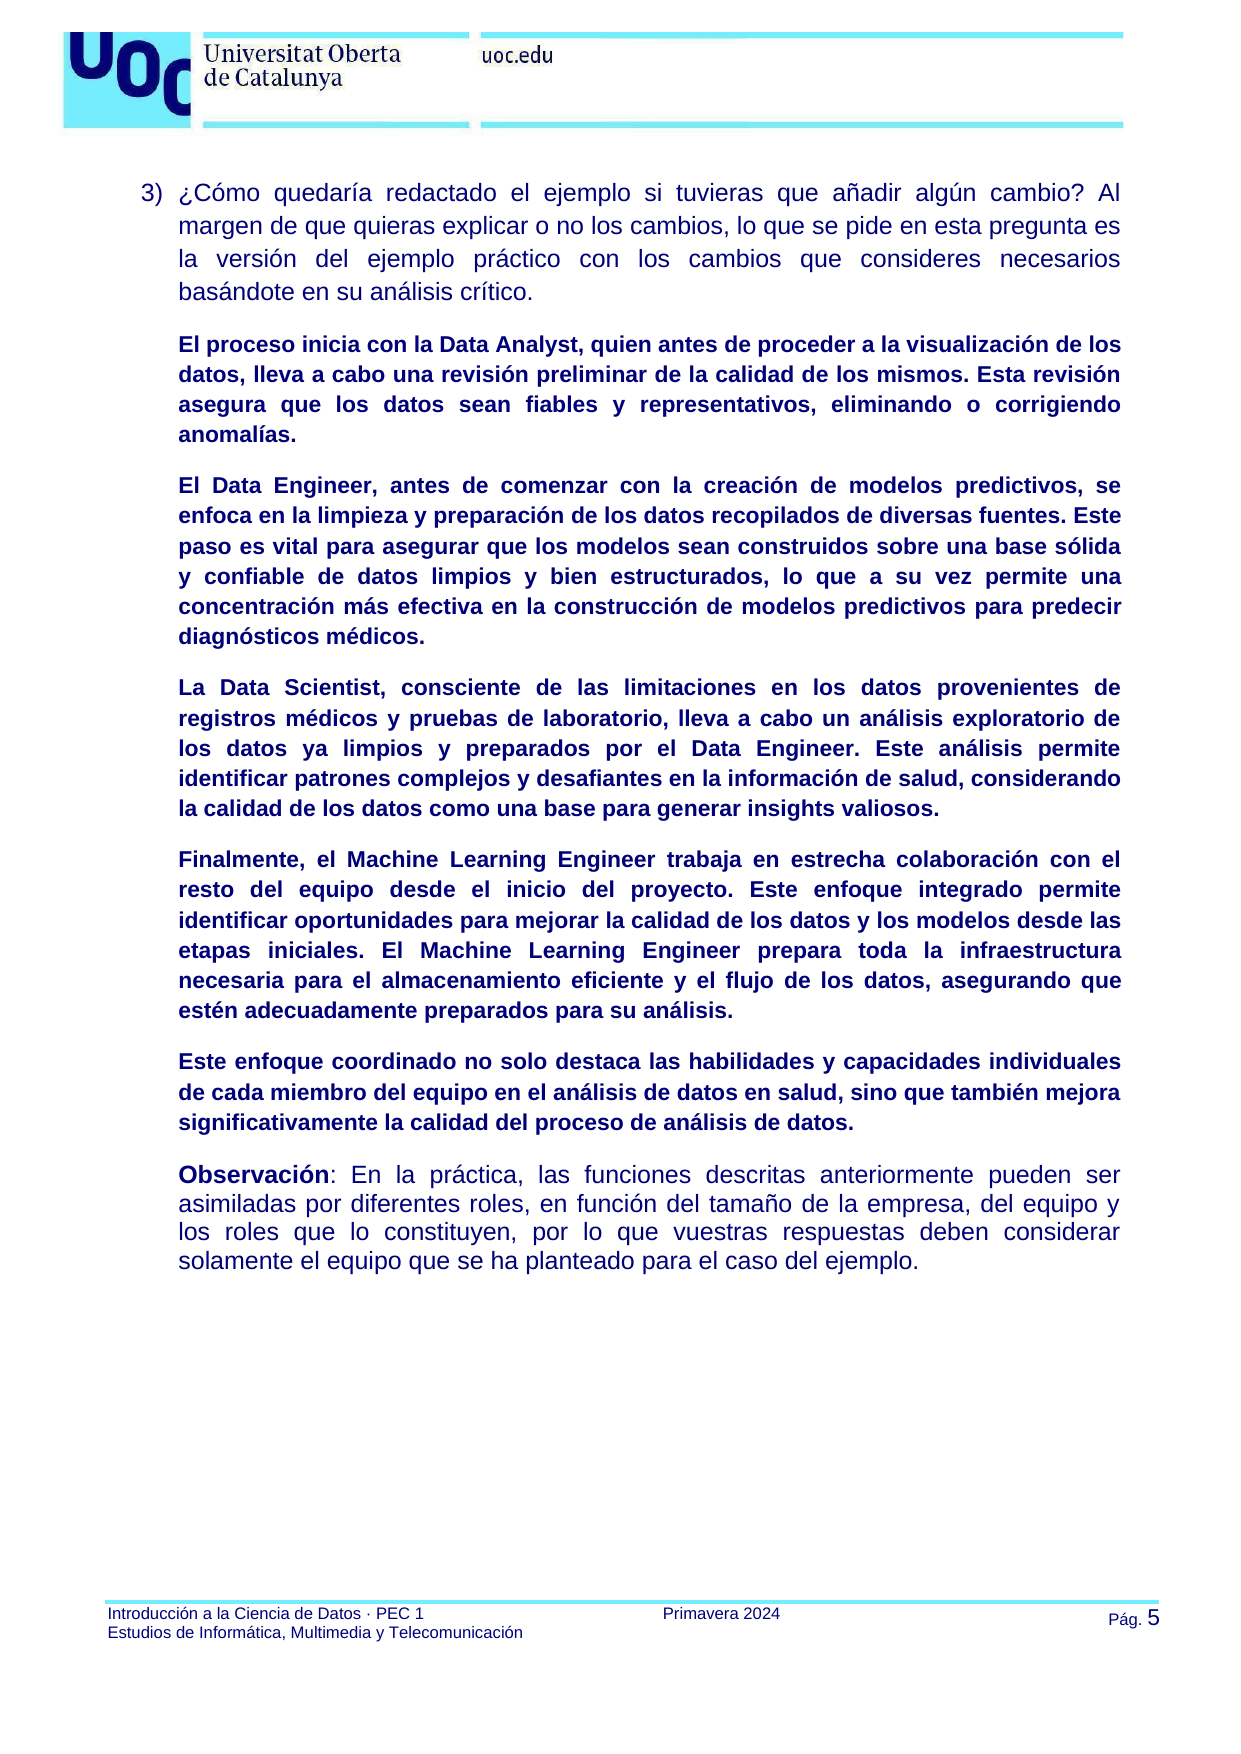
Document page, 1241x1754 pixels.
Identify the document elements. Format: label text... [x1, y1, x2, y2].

text El proceso inicia con la Data Analyst, quien antes de proceder a la visualización de los datos, lleva a cabo una revisión preliminar de la calidad de los mismos. Esta revisión asegura que los datos sean fiables y representativos, eliminando o corrigiendo anomalías. [141, 331, 1122, 448]
text Este enfoque coordinado no solo destaca las habilidades y capacidades individuales de cada miembro del equipo en el análisis de datos en salud, sino que también mejora significativamente la calidad del proceso de análisis de datos. [141, 1048, 1122, 1135]
text El Data Engineer, antes de comenzar con la creación de modelos predictivos, se enfoca en la limpieza y preparación de los datos recopilados de diversas fuentes. Este paso es vital para asegurar que los modelos sean construidos sobre una base sólida y confiable de datos limpios y bien estructurados, lo que a su vez permite una concentración más efectiva en la construcción de modelos predictivos para predecir diagnósticos médicos. [141, 472, 1122, 650]
text La Data Scientist, consciente de las limitaciones en los datos provenientes de registros médicos y pruebas de laboratorio, lleva a cabo un análisis exploratorio de los datos ya limpios y preparados por el Data Engineer. Este análisis permite identificar patrones complejos y desafiantes en la información de salud, considerando la calidad de los datos como una base para generar insights valiosos. [141, 674, 1122, 822]
text Finalmente, el Machine Learning Engineer trabaja en estrecha colaboración con el resto del equipo desde el inicio del proyecto. Este enfoque integrado permite identificar oportunidades para mejorar la calidad de los datos y los modelos desde las etapas iniciales. El Machine Learning Engineer prepara toda la infraestructura necesaria para el almacenamiento eficiente y el flujo de los datos, asegurando que estén adecuadamente preparados para su análisis. [141, 846, 1122, 1024]
picture [57, 32, 92, 136]
list ¿Cómo quedaría redactado el ejemplo si tuvieras que añadir algún cambio? Al margen de que quieras explicar o no los cambios, lo que se pide en esta pregunta es la versión del ejemplo práctico con los cambios que consideres necesarios basándote en su análisis crítico. [141, 71, 1122, 306]
text Observación: En la práctica, las funciones descritas anteriormente pueden ser asimiladas por diferentes roles, en función del tamaño de la empresa, del equipo y los roles que lo constituyen, por lo que vuestras respuestas deben considerar solamente el equipo que se ha planteado para el caso del ejemplo. [178, 1160, 1122, 1275]
